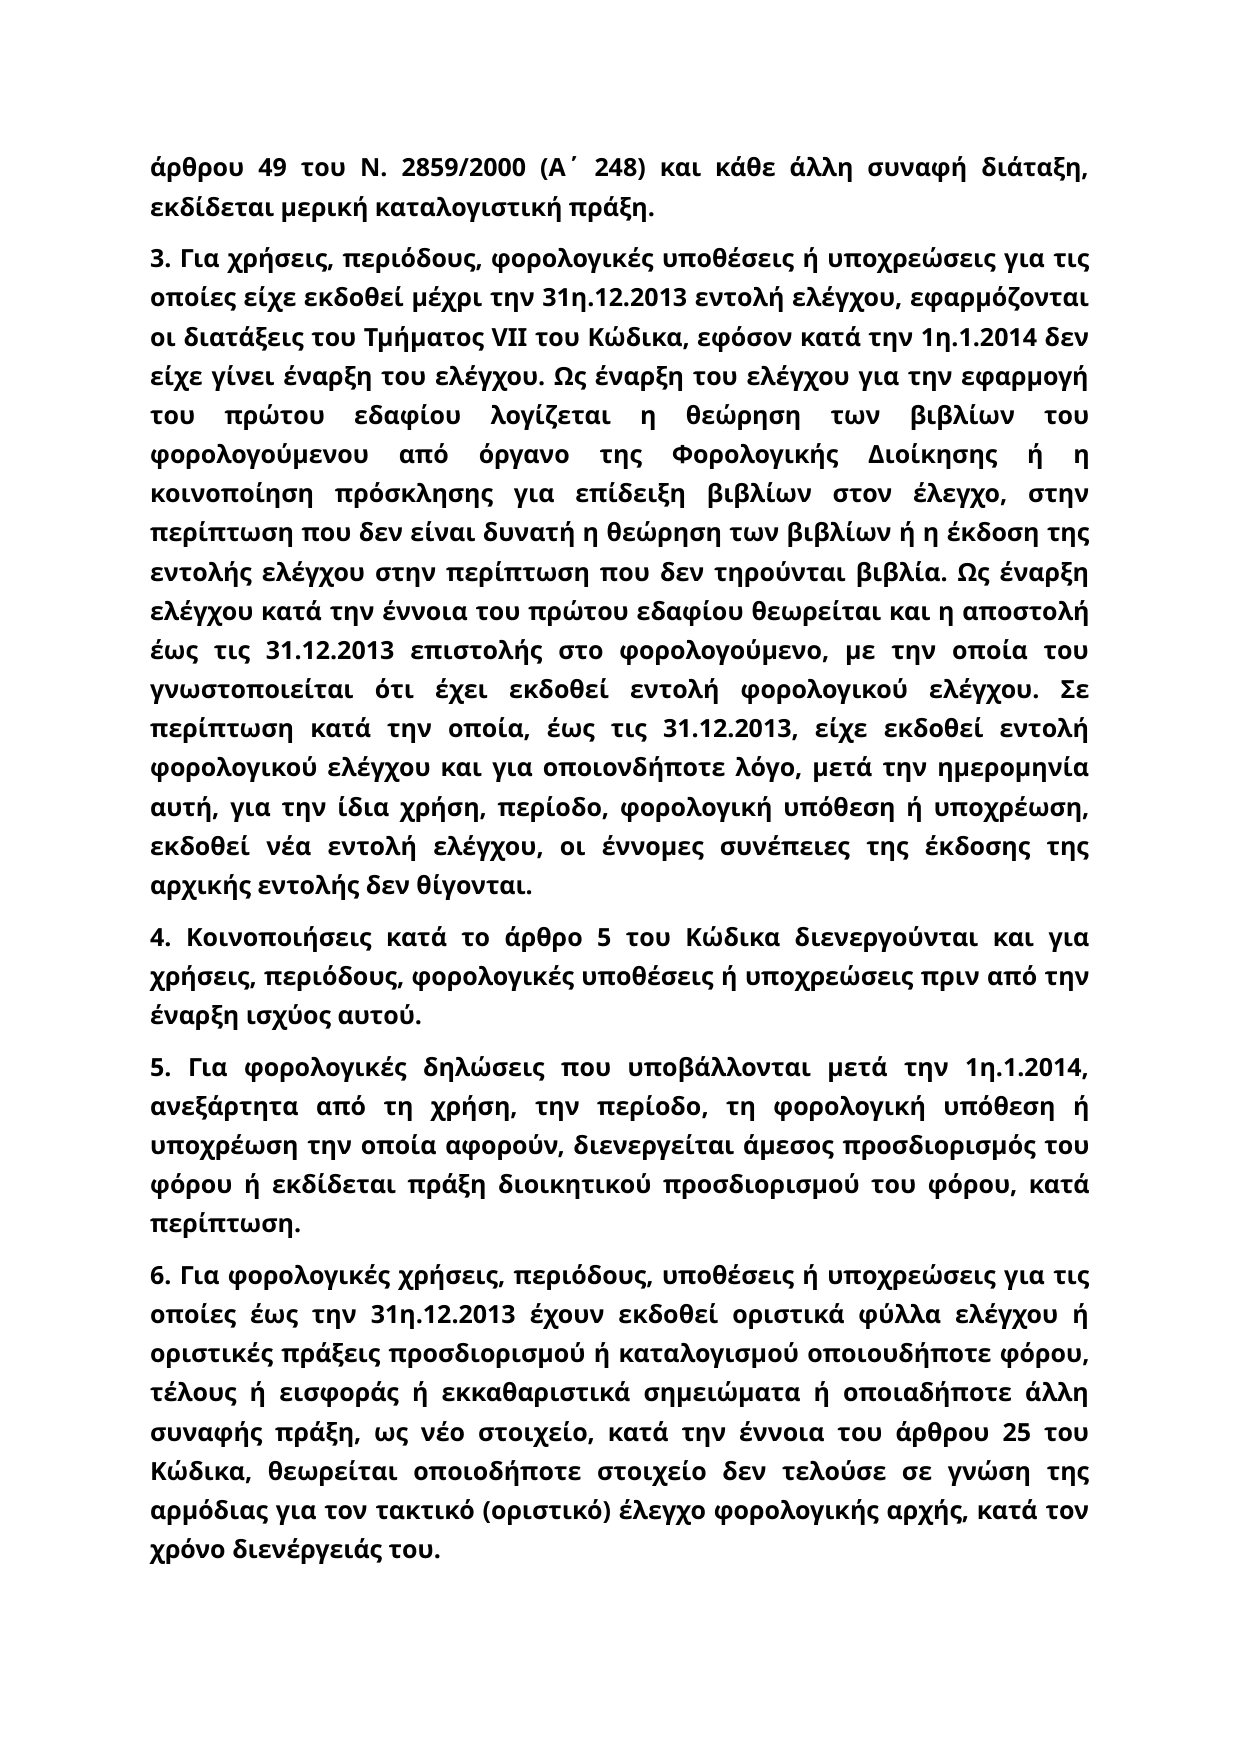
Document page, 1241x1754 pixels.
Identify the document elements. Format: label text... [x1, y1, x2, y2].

text 4. Κοινοποιήσεις κατά το άρθρο 5 του Κώδικα διενεργούνται και για χρήσεις, περιόδους, φορολογικές υποθέσεις ή υποχρεώσεις πριν από την έναρξη ισχύος αυτού. [150, 919, 1090, 1032]
text άρθρου 49 του Ν. 2859/2000 (Α΄ 248) και κάθε άλλη συναφή διάταξη, εκδίδεται μερική καταλογιστική πράξη. [150, 150, 1090, 223]
text 5. Για φορολογικές δηλώσεις που υποβάλλονται μετά την 1η.1.2014, ανεξάρτητα από τη χρήση, την περίοδο, τη φορολογική υπόθεση ή υποχρέωση την οποία αφορούν, διενεργείται άμεσος προσδιορισμός του φόρου ή εκδίδεται πράξη διοικητικού προσδιορισμού του φόρου, κατά περίπτωση. [150, 1049, 1090, 1240]
text 3. Για χρήσεις, περιόδους, φορολογικές υποθέσεις ή υποχρεώσεις για τις οποίες είχε εκδοθεί μέχρι την 31η.12.2013 εντολή ελέγχου, εφαρμόζονται οι διατάξεις του Τμήματος VII του Κώδικα, εφόσον κατά την 1η.1.2014 δεν είχε γίνει έναρξη του ελέγχου. Ως έναρξη του ελέγχου για την εφαρμογή του πρώτου εδαφίου λογίζεται η θεώρηση των βιβλίων του φορολογούμενου από όργανο της Φορολογικής Διοίκησης ή η κοινοποίηση πρόσκλησης για επίδειξη βιβλίων στον έλεγχο, στην περίπτωση που δεν είναι δυνατή η θεώρηση των βιβλίων ή η έκδοση της εντολής ελέγχου στην περίπτωση που δεν τηρούνται βιβλία. Ως έναρξη ελέγχου κατά την έννοια του πρώτου εδαφίου θεωρείται και η αποστολή έως τις 31.12.2013 επιστολής στο φορολογούμενο, με την οποία του γνωστοποιείται ότι έχει εκδοθεί εντολή φορολογικού ελέγχου. Σε περίπτωση κατά την οποία, έως τις 31.12.2013, είχε εκδοθεί εντολή φορολογικού ελέγχου και για οποιονδήποτε λόγο, μετά την ημερομηνία αυτή, για την ίδια χρήση, περίοδο, φορολογική υπόθεση ή υποχρέωση, εκδοθεί νέα εντολή ελέγχου, οι έννομες συνέπειες της έκδοσης της αρχικής εντολής δεν θίγονται. [150, 241, 1090, 902]
text 6. Για φορολογικές χρήσεις, περιόδους, υποθέσεις ή υποχρεώσεις για τις οποίες έως την 31η.12.2013 έχουν εκδοθεί οριστικά φύλλα ελέγχου ή οριστικές πράξεις προσδιορισμού ή καταλογισμού οποιουδήποτε φόρου, τέλους ή εισφοράς ή εκκαθαριστικά σημειώματα ή οποιαδήποτε άλλη συναφής πράξη, ως νέο στοιχείο, κατά την έννοια του άρθρου 25 του Κώδικα, θεωρείται οποιοδήποτε στοιχείο δεν τελούσε σε γνώση της αρμόδιας για τον τακτικό (οριστικό) έλεγχο φορολογικής αρχής, κατά τον χρόνο διενέργειάς του. [150, 1257, 1090, 1566]
